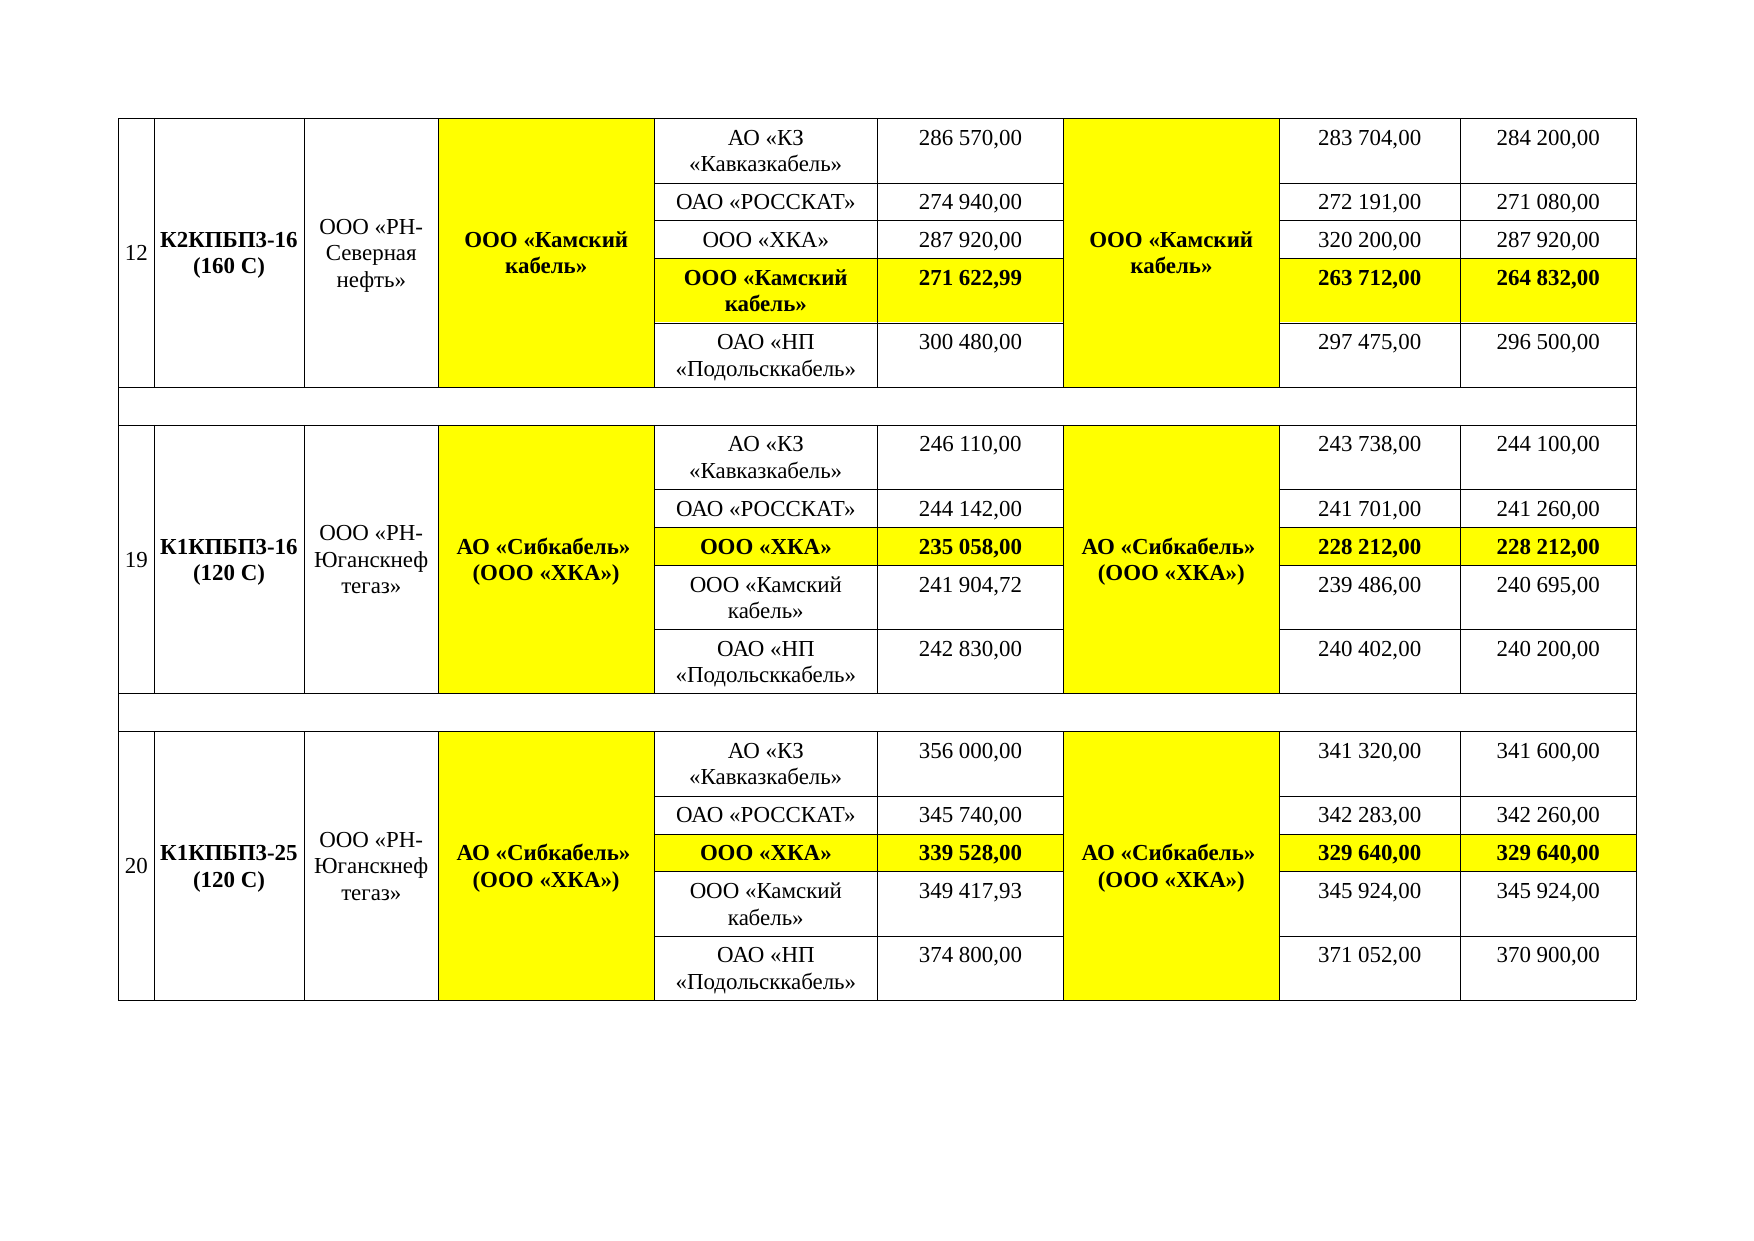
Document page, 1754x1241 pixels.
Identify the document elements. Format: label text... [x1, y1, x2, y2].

table_cell [119, 694, 1636, 731]
table_cell 341 320,00 [1280, 732, 1460, 796]
table_cell 339 528,00 [878, 835, 1063, 871]
table_cell 271 622,99 [878, 259, 1063, 322]
table_cell ООО «Камский кабель» [1064, 119, 1279, 387]
table_cell 342 260,00 [1461, 797, 1636, 833]
table_cell 370 900,00 [1461, 937, 1636, 1000]
table_cell 20 [119, 732, 154, 1000]
table_cell 297 475,00 [1280, 324, 1460, 387]
table_cell 329 640,00 [1280, 835, 1460, 871]
table_cell 371 052,00 [1280, 937, 1460, 1000]
table_cell 12 [119, 119, 154, 387]
table_cell 284 200,00 [1461, 119, 1636, 182]
table_cell 342 283,00 [1280, 797, 1460, 833]
table_cell 345 924,00 [1280, 872, 1460, 936]
table_cell 286 570,00 [878, 119, 1063, 182]
table_cell ООО «ХКА» [655, 835, 877, 871]
table_cell ОАО «РОССКАТ» [655, 797, 877, 833]
table_cell 240 402,00 [1280, 630, 1460, 693]
table_cell ОАО «РОССКАТ» [655, 184, 877, 220]
table_cell 345 740,00 [878, 797, 1063, 833]
table_cell ОАО «НП «Подольсккабель» [655, 324, 877, 387]
table_cell 345 924,00 [1461, 872, 1636, 936]
table_cell 228 212,00 [1280, 528, 1460, 565]
table_cell 246 110,00 [878, 426, 1063, 489]
table_cell ООО «Камский кабель» [439, 119, 654, 387]
table_cell 228 212,00 [1461, 528, 1636, 565]
table_cell АО «Сибкабель» (ООО «ХКА») [439, 732, 654, 1000]
table_cell 19 [119, 426, 154, 693]
table_cell 264 832,00 [1461, 259, 1636, 322]
table_cell 242 830,00 [878, 630, 1063, 693]
table_cell 349 417,93 [878, 872, 1063, 936]
table_cell ООО «РН-Юганскнефтегаз» [305, 732, 438, 1000]
table_cell 356 000,00 [878, 732, 1063, 796]
table_cell ООО «ХКА» [655, 528, 877, 565]
table_cell 296 500,00 [1461, 324, 1636, 387]
table_cell ООО «ХКА» [655, 221, 877, 258]
table_cell АО «Сибкабель» (ООО «ХКА») [1064, 732, 1279, 1000]
table_cell ОАО «НП «Подольсккабель» [655, 630, 877, 693]
table_cell 243 738,00 [1280, 426, 1460, 489]
table_cell 287 920,00 [1461, 221, 1636, 258]
table_cell 283 704,00 [1280, 119, 1460, 182]
table_cell [119, 388, 1636, 425]
table_cell 374 800,00 [878, 937, 1063, 1000]
table_cell АО «Сибкабель» (ООО «ХКА») [439, 426, 654, 693]
table_cell 244 142,00 [878, 490, 1063, 527]
table_cell 235 058,00 [878, 528, 1063, 565]
table_cell 272 191,00 [1280, 184, 1460, 220]
table_cell 329 640,00 [1461, 835, 1636, 871]
table_cell 271 080,00 [1461, 184, 1636, 220]
table_cell ООО «Камский кабель» [655, 872, 877, 936]
table_cell АО «КЗ «Кавказкабель» [655, 119, 877, 182]
table_cell ОАО «РОССКАТ» [655, 490, 877, 527]
table_cell 241 904,72 [878, 566, 1063, 629]
table_cell 300 480,00 [878, 324, 1063, 387]
table_cell 274 940,00 [878, 184, 1063, 220]
table_cell 263 712,00 [1280, 259, 1460, 322]
table_cell К2КПБП3-16 (160 С) [155, 119, 304, 387]
table_cell АО «Сибкабель» (ООО «ХКА») [1064, 426, 1279, 693]
table_cell АО «КЗ «Кавказкабель» [655, 426, 877, 489]
table_cell АО «КЗ «Кавказкабель» [655, 732, 877, 796]
table_cell 239 486,00 [1280, 566, 1460, 629]
table_cell ООО «Камский кабель» [655, 259, 877, 322]
table_cell ООО «РН-Северная нефть» [305, 119, 438, 387]
table_cell 320 200,00 [1280, 221, 1460, 258]
table_cell К1КПБП3-25 (120 С) [155, 732, 304, 1000]
table_cell 287 920,00 [878, 221, 1063, 258]
table_cell К1КПБП3-16 (120 С) [155, 426, 304, 693]
table_cell ОАО «НП «Подольсккабель» [655, 937, 877, 1000]
table_cell 341 600,00 [1461, 732, 1636, 796]
table_cell 241 701,00 [1280, 490, 1460, 527]
table_cell ООО «РН-Юганскнефтегаз» [305, 426, 438, 693]
table_cell 240 200,00 [1461, 630, 1636, 693]
table_cell ООО «Камский кабель» [655, 566, 877, 629]
table_cell 244 100,00 [1461, 426, 1636, 489]
table_cell 241 260,00 [1461, 490, 1636, 527]
table_cell 240 695,00 [1461, 566, 1636, 629]
